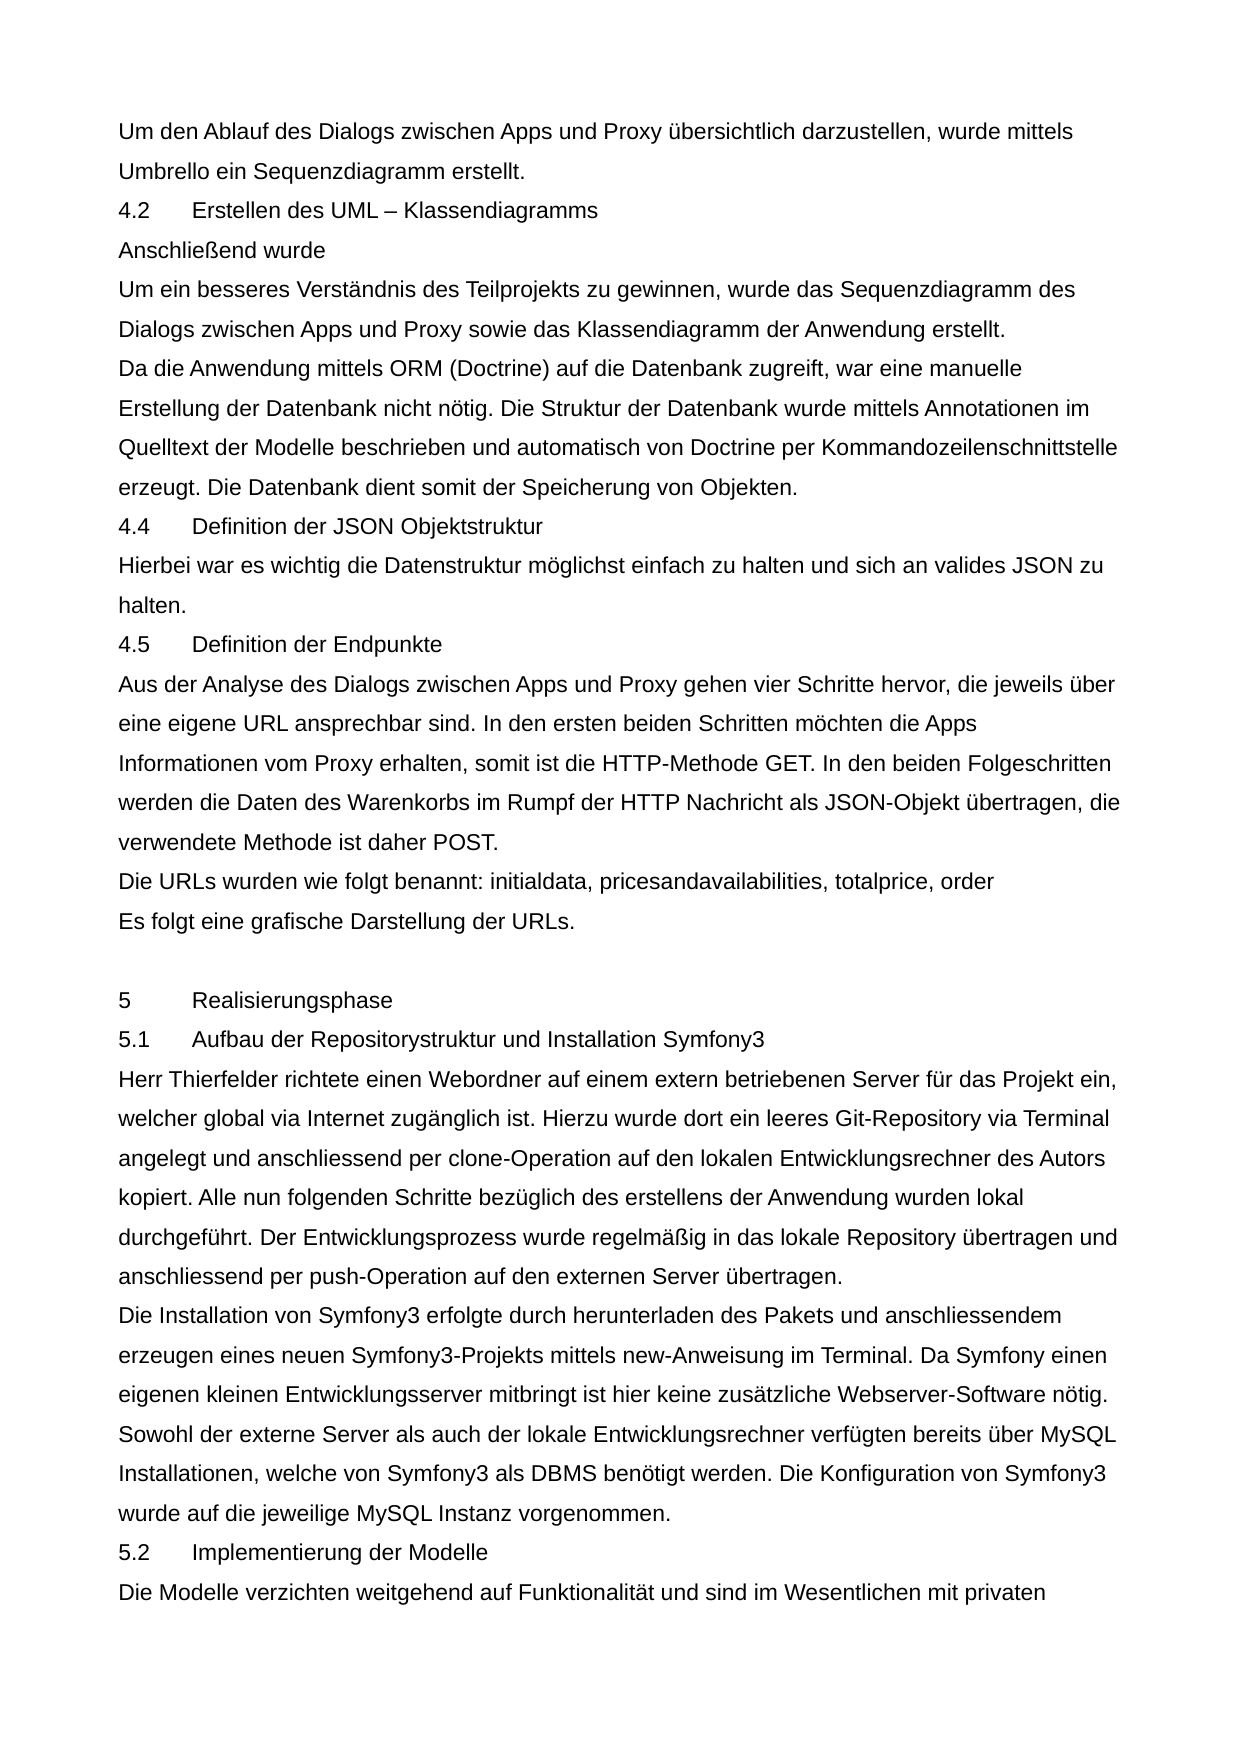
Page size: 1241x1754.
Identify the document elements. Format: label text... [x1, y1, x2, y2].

text 4.4 Definition der JSON Objektstruktur [118, 513, 1122, 539]
text 4.2 Erstellen des UML – Klassendiagramms [118, 197, 1122, 223]
text Herr Thierfelder richtete einen Webordner auf einem extern betriebenen Server für das Projekt ein, welcher global via Internet zugänglich ist. Hierzu wurde dort ein leeres Git-Repository via Terminal angelegt und anschliessend per clone-Operation auf den lokalen Entwicklungsrechner des Autors kopiert. Alle nun folgenden Schritte bezüglich des erstellens der Anwendung wurden lokal durchgeführt. Der Entwicklungsprozess wurde regelmäßig in das lokale Repository übertragen und anschliessend per push-Operation auf den externen Server übertragen. [118, 1066, 1122, 1289]
text Da die Anwendung mittels ORM (Doctrine) auf die Datenbank zugreift, war eine manuelle Erstellung der Datenbank nicht nötig. Die Struktur der Datenbank wurde mittels Annotationen im Quelltext der Modelle beschrieben und automatisch von Doctrine per Kommandozeilenschnittstelle erzeugt. Die Datenbank dient somit der Speicherung von Objekten. [118, 355, 1122, 500]
text 4.5 Definition der Endpunkte [118, 631, 1122, 658]
text 5.2 Implementierung der Modelle [118, 1539, 1122, 1566]
text 5 Realisierungsphase [118, 987, 1122, 1013]
text Es folgt eine grafische Darstellung der URLs. [118, 908, 1122, 934]
text Um den Ablauf des Dialogs zwischen Apps und Proxy übersichtlich darzustellen, wurde mittels Umbrello ein Sequenzdiagramm erstellt. [118, 118, 1122, 184]
text Die Installation von Symfony3 erfolgte durch herunterladen des Pakets und anschliessendem erzeugen eines neuen Symfony3-Projekts mittels new-Anweisung im Terminal. Da Symfony einen eigenen kleinen Entwicklungsserver mitbringt ist hier keine zusätzliche Webserver-Software nötig. [118, 1302, 1122, 1408]
text 5.1 Aufbau der Repositorystruktur und Installation Symfony3 [118, 1026, 1122, 1052]
text Aus der Analyse des Dialogs zwischen Apps und Proxy gehen vier Schritte hervor, die jeweils über eine eigene URL ansprechbar sind. In den ersten beiden Schritten möchten die Apps Informationen vom Proxy erhalten, somit ist die HTTP-Methode GET. In den beiden Folgeschritten werden die Daten des Warenkorbs im Rumpf der HTTP Nachricht als JSON-Objekt übertragen, die verwendete Methode ist daher POST. [118, 671, 1122, 855]
text Anschließend wurde [118, 237, 1122, 263]
text Die Modelle verzichten weitgehend auf Funktionalität und sind im Wesentlichen mit privaten [118, 1579, 1122, 1605]
text Sowohl der externe Server als auch der lokale Entwicklungsrechner verfügten bereits über MySQL Installationen, welche von Symfony3 als DBMS benötigt werden. Die Konfiguration von Symfony3 wurde auf die jeweilige MySQL Instanz vorgenommen. [118, 1421, 1122, 1526]
text Um ein besseres Verständnis des Teilprojekts zu gewinnen, wurde das Sequenzdiagramm des Dialogs zwischen Apps und Proxy sowie das Klassendiagramm der Anwendung erstellt. [118, 276, 1122, 342]
text Die URLs wurden wie folgt benannt: initialdata, pricesandavailabilities, totalprice, order [118, 868, 1122, 894]
text Hierbei war es wichtig die Datenstruktur möglichst einfach zu halten und sich an valides JSON zu halten. [118, 552, 1122, 618]
